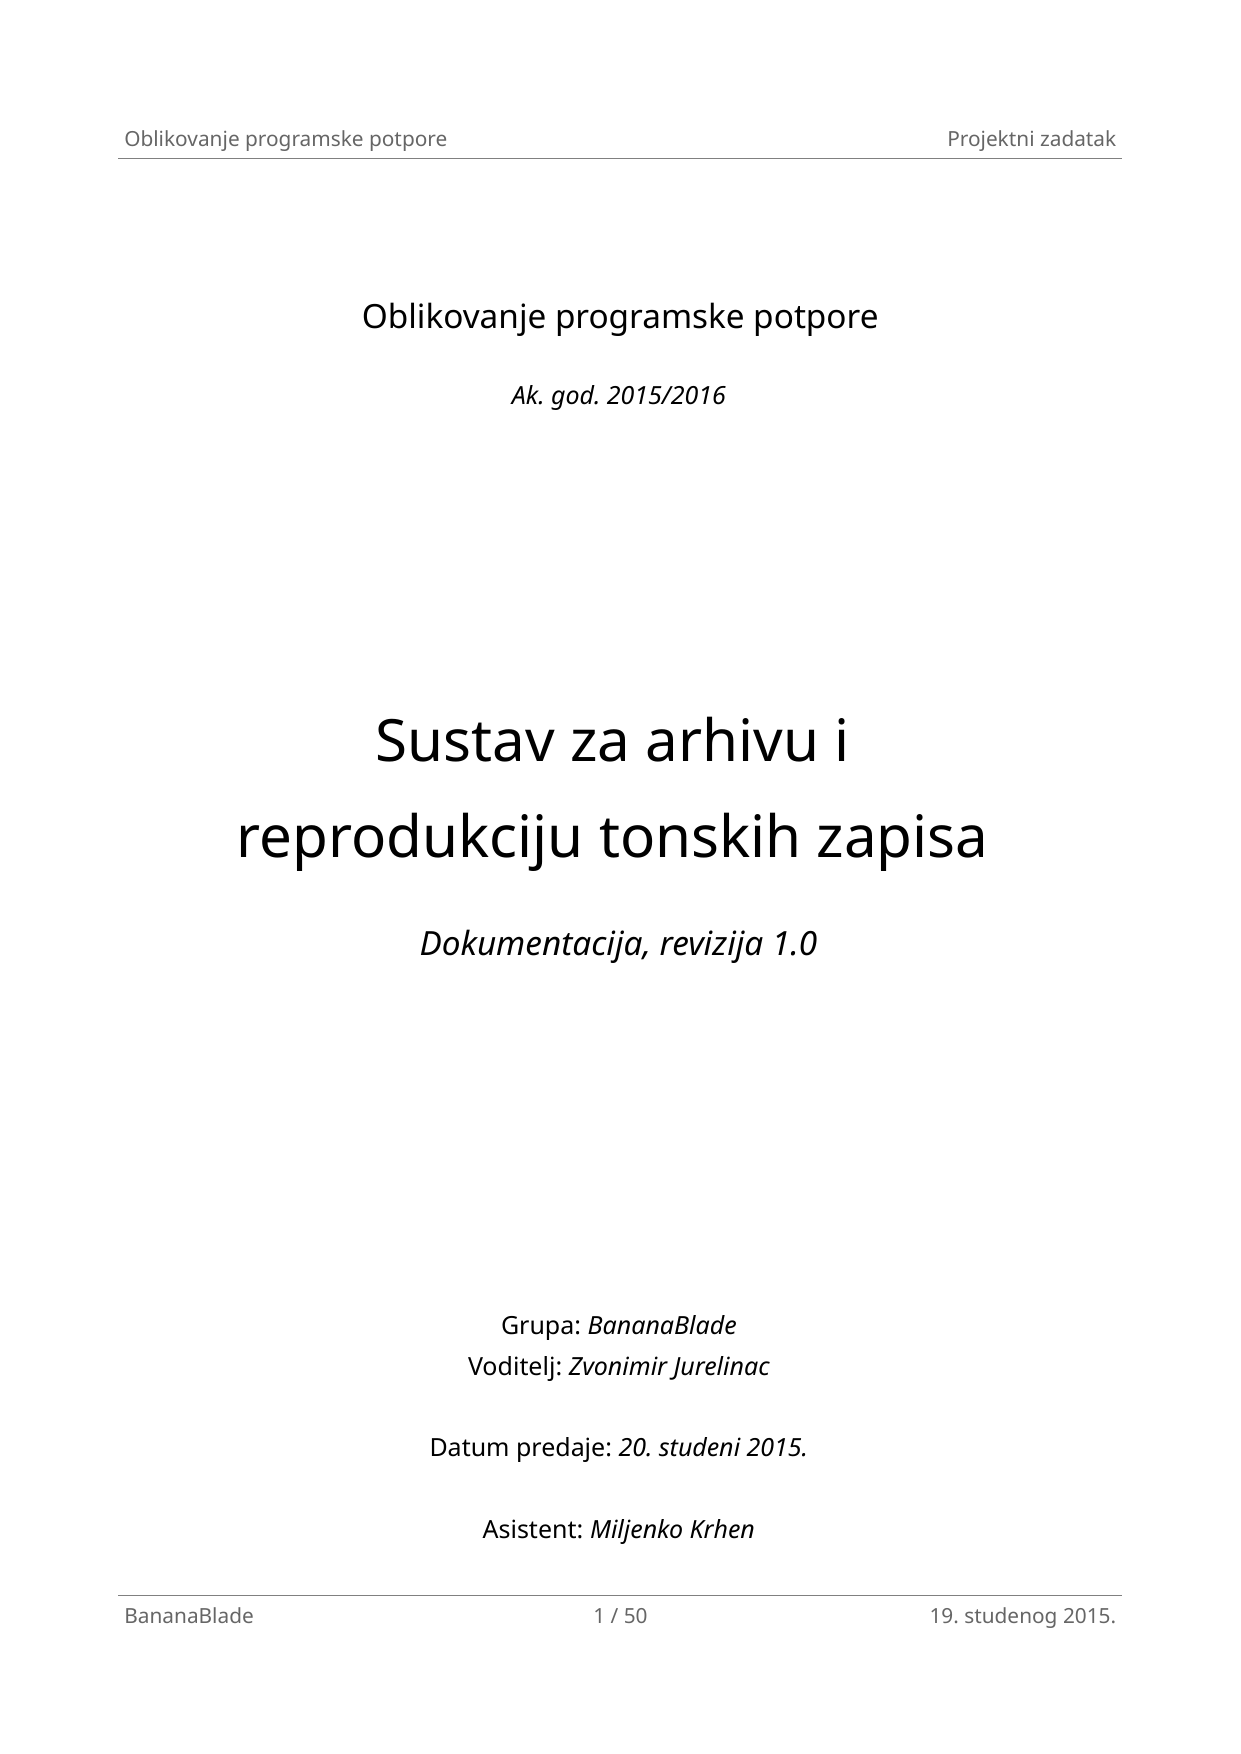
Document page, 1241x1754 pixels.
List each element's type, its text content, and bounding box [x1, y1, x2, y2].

text Oblikovanje programske potpore [118, 293, 1122, 339]
text Dokumentacija, revizija 1.0 [118, 919, 1122, 965]
text Sustav za arhivu i reprodukciju tonskih zapisa [118, 699, 1122, 874]
text Ak. god. 2015/2016 [118, 377, 1122, 411]
text Grupa: BananaBlade Voditelj: Zvonimir Jurelinac Datum predaje: 20. studeni 2015. Asistent: Miljenko Krhen [118, 1185, 1122, 1546]
